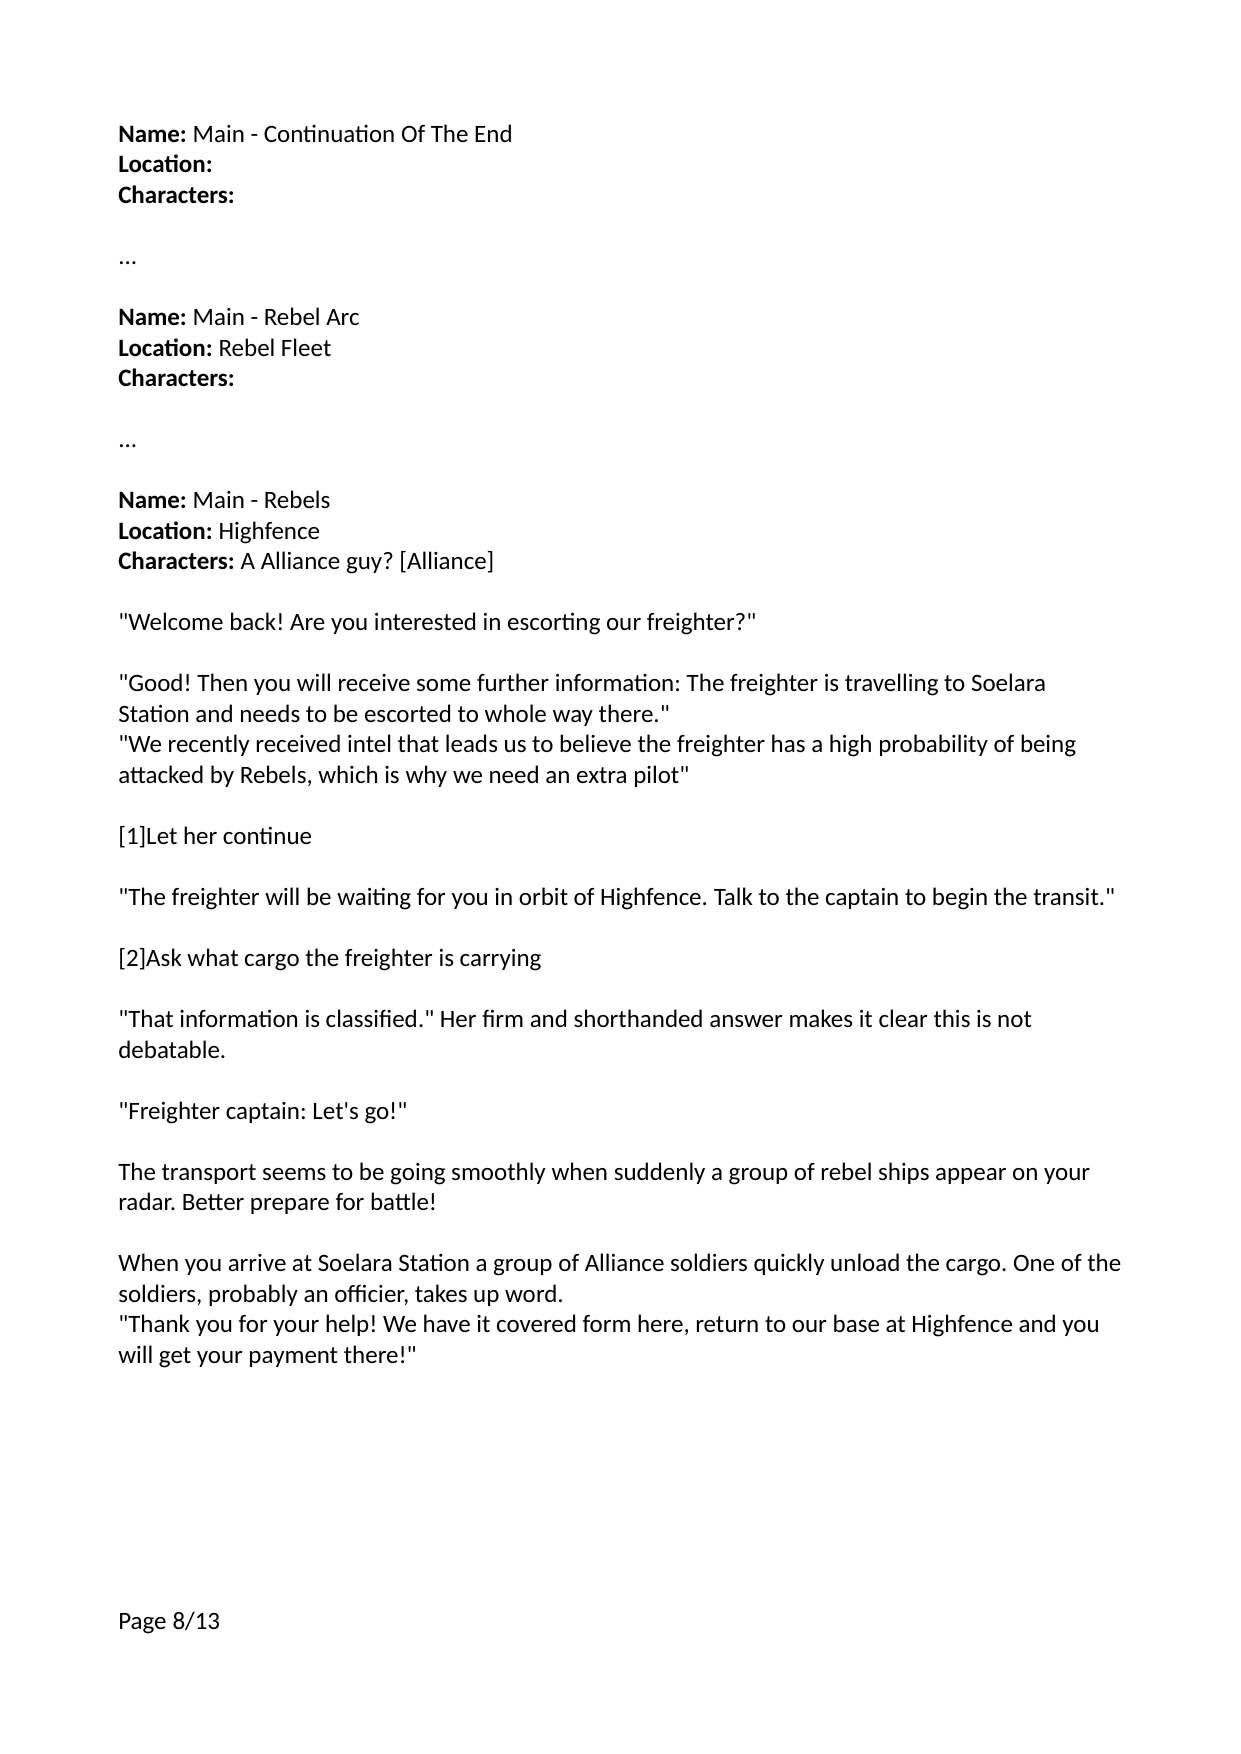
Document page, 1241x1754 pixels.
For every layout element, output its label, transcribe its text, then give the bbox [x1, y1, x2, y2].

text Name: Main - Rebels [118, 484, 1122, 515]
text ... [118, 423, 1122, 454]
text "The freighter will be waiting for you in orbit of Highfence. Talk to the captain to begin the transit." [118, 881, 1122, 912]
text [1]Let her continue [118, 820, 1122, 851]
text Characters: [118, 362, 1122, 393]
text "Freighter captain: Let's go!" [118, 1095, 1122, 1125]
text The transport seems to be going smoothly when suddenly a group of rebel ships appear on your radar. Better prepare for battle! [118, 1156, 1122, 1217]
text Characters: A Alliance guy? [Alliance] [118, 545, 1122, 576]
text When you arrive at Soelara Station a group of Alliance soldiers quickly unload the cargo. One of the soldiers, probably an officier, takes up word. [118, 1247, 1122, 1308]
text "Thank you for your help! We have it covered form here, return to our base at Highfence and you will get your payment there!" [118, 1308, 1122, 1369]
text "Welcome back! Are you interested in escorting our freighter?" [118, 606, 1122, 637]
text "Good! Then you will receive some further information: The freighter is travelling to Soelara Station and needs to be escorted to whole way there." [118, 667, 1122, 728]
text [2]Ask what cargo the freighter is carrying [118, 942, 1122, 973]
text Location: Highfence [118, 515, 1122, 545]
text Location: [118, 149, 1122, 179]
text ... [118, 240, 1122, 271]
text Characters: [118, 179, 1122, 210]
text "We recently received intel that leads us to believe the freighter has a high probability of being attacked by Rebels, which is why we need an extra pilot" [118, 728, 1122, 789]
text Location: Rebel Fleet [118, 332, 1122, 362]
text Name: Main - Continuation Of The End [118, 118, 1122, 149]
text "That information is classified." Her firm and shorthanded answer makes it clear this is not debatable. [118, 1003, 1122, 1064]
text Name: Main - Rebel Arc [118, 301, 1122, 332]
